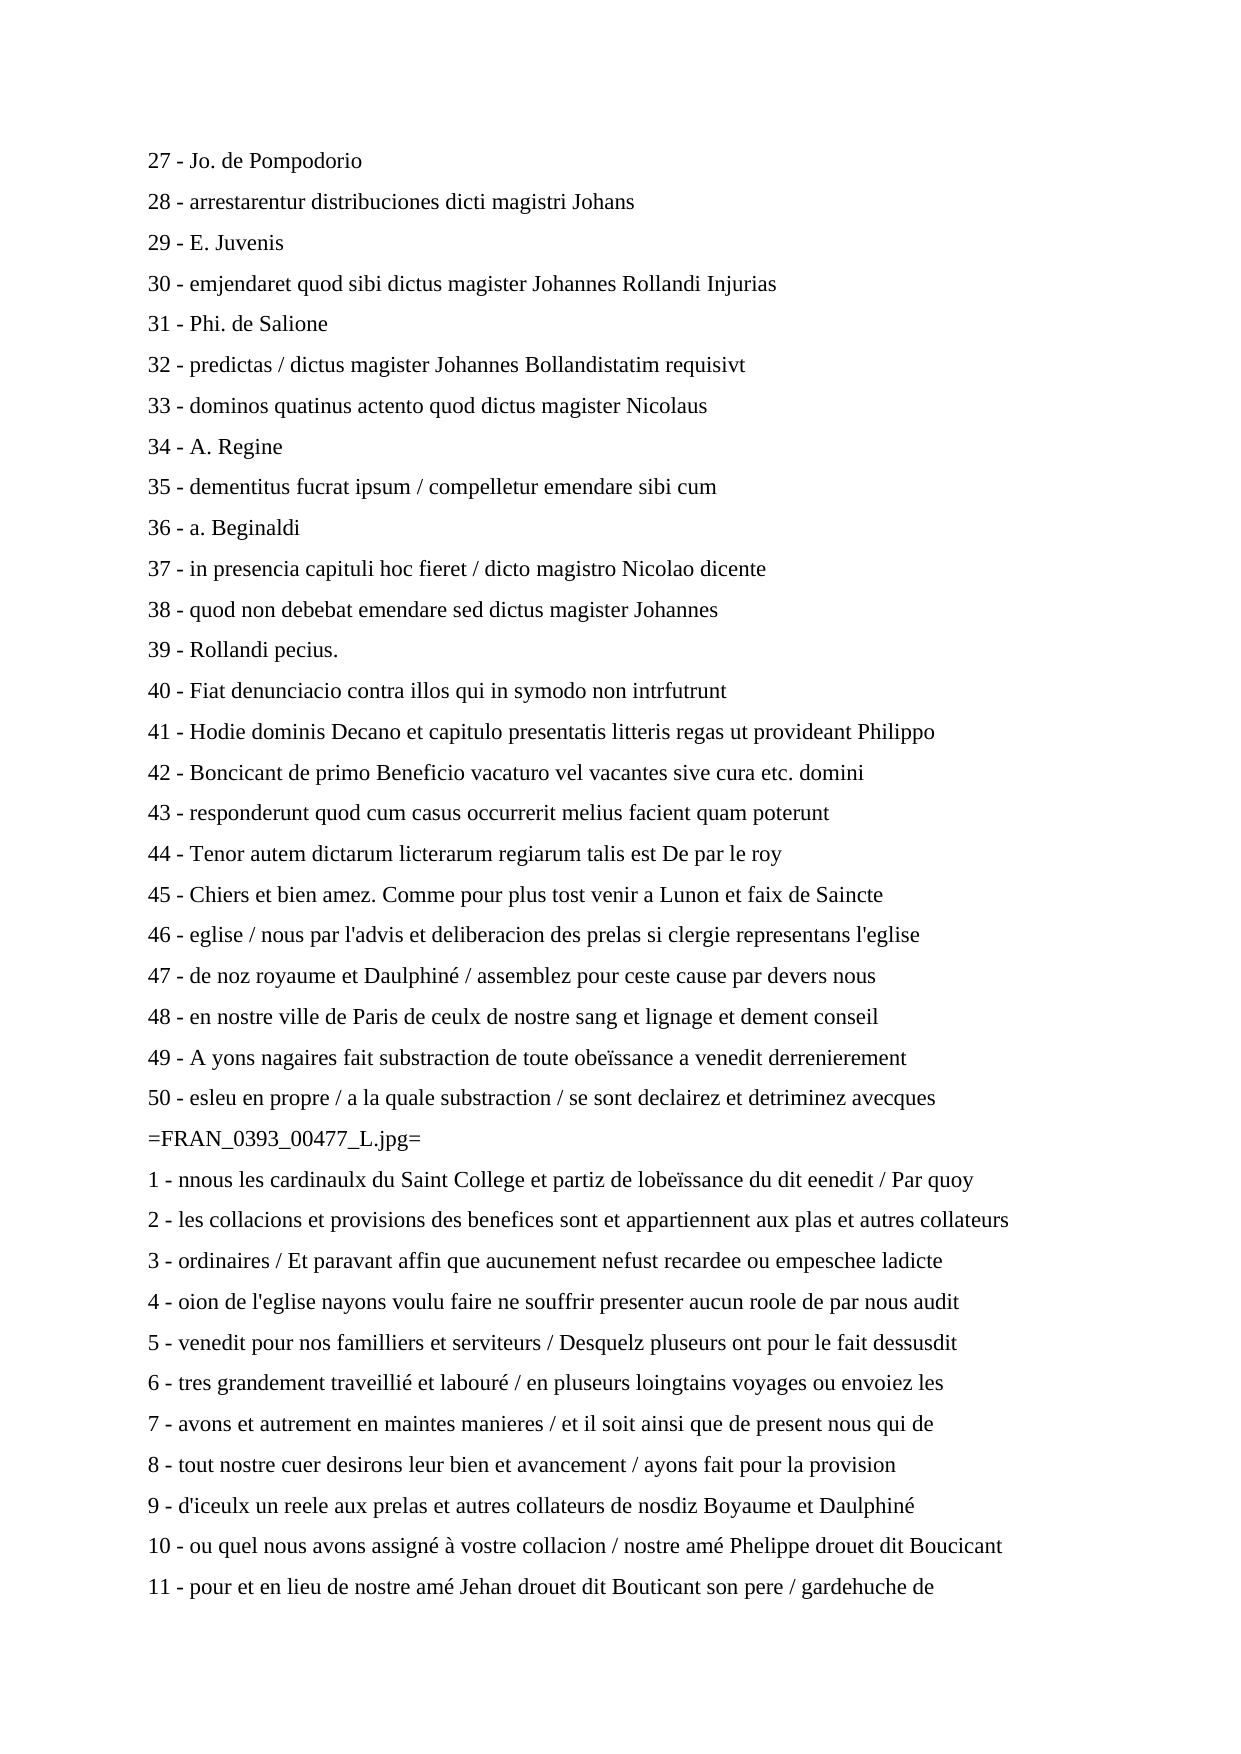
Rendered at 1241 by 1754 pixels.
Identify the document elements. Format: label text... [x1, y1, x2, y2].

text 2 - les collacions et provisions des benefices sont et appartiennent aux plas et autres collateurs [148, 1207, 1093, 1233]
text 29 - E. Juvenis [148, 229, 1093, 255]
text 1 - nnous les cardinaulx du Saint College et partiz de lobeïssance du dit eenedit / Par quoy [148, 1166, 1093, 1192]
text 6 - tres grandement traveillié et labouré / en pluseurs loingtains voyages ou envoiez les [148, 1369, 1093, 1396]
text 40 - Fiat denunciacio contra illos qui in symodo non intrfutrunt [148, 677, 1093, 703]
text 31 - Phi. de Salione [148, 311, 1093, 337]
text 42 - Boncicant de primo Beneficio vacaturo vel vacantes sive cura etc. domini [148, 758, 1093, 785]
text 3 - ordinaires / Et paravant affin que aucunement nefust recardee ou empeschee ladicte [148, 1247, 1093, 1274]
text 5 - venedit pour nos familliers et serviteurs / Desquelz pluseurs ont pour le fait dessusdit [148, 1329, 1093, 1355]
text 46 - eglise / nous par l'advis et deliberacion des prelas si clergie representans l'eglise [148, 921, 1093, 948]
text 30 - emjendaret quod sibi dictus magister Johannes Rollandi Injurias [148, 270, 1093, 296]
text 39 - Rollandi pecius. [148, 636, 1093, 663]
text 43 - responderunt quod cum casus occurrerit melius facient quam poterunt [148, 799, 1093, 826]
text 8 - tout nostre cuer desirons leur bien et avancement / ayons fait pour la provision [148, 1451, 1093, 1477]
text 49 - A yons nagaires fait substraction de toute obeïssance a venedit derrenierement [148, 1044, 1093, 1070]
text 38 - quod non debebat emendare sed dictus magister Johannes [148, 596, 1093, 622]
text 48 - en nostre ville de Paris de ceulx de nostre sang et lignage et dement conseil [148, 1003, 1093, 1029]
text 10 - ou quel nous avons assigné à vostre collacion / nostre amé Phelippe drouet dit Boucicant [148, 1532, 1093, 1559]
text 47 - de noz royaume et Daulphiné / assemblez pour ceste cause par devers nous [148, 962, 1093, 988]
text 41 - Hodie dominis Decano et capitulo presentatis litteris regas ut provideant Philippo [148, 718, 1093, 744]
text =FRAN_0393_00477_L.jpg= [148, 1125, 1093, 1151]
text 35 - dementitus fucrat ipsum / compelletur emendare sibi cum [148, 473, 1093, 500]
text 32 - predictas / dictus magister Johannes Bollandistatim requisivt [148, 351, 1093, 378]
text 9 - d'iceulx un reele aux prelas et autres collateurs de nosdiz Boyaume et Daulphiné [148, 1492, 1093, 1518]
text 11 - pour et en lieu de nostre amé Jehan drouet dit Bouticant son pere / gardehuche de [148, 1573, 1093, 1599]
text 4 - oion de l'eglise nayons voulu faire ne souffrir presenter aucun roole de par nous audit [148, 1288, 1093, 1314]
text 28 - arrestarentur distribuciones dicti magistri Johans [148, 188, 1093, 215]
text 7 - avons et autrement en maintes manieres / et il soit ainsi que de present nous qui de [148, 1410, 1093, 1437]
text 27 - Jo. de Pompodorio [148, 148, 1093, 174]
text 37 - in presencia capituli hoc fieret / dicto magistro Nicolao dicente [148, 555, 1093, 581]
text 45 - Chiers et bien amez. Comme pour plus tost venir a Lunon et faix de Saincte [148, 881, 1093, 907]
text 50 - esleu en propre / a la quale substraction / se sont declairez et detriminez avecques [148, 1084, 1093, 1111]
text 33 - dominos quatinus actento quod dictus magister Nicolaus [148, 392, 1093, 418]
text 44 - Tenor autem dictarum licterarum regiarum talis est De par le roy [148, 840, 1093, 866]
text 36 - a. Beginaldi [148, 514, 1093, 541]
text 34 - A. Regine [148, 433, 1093, 459]
